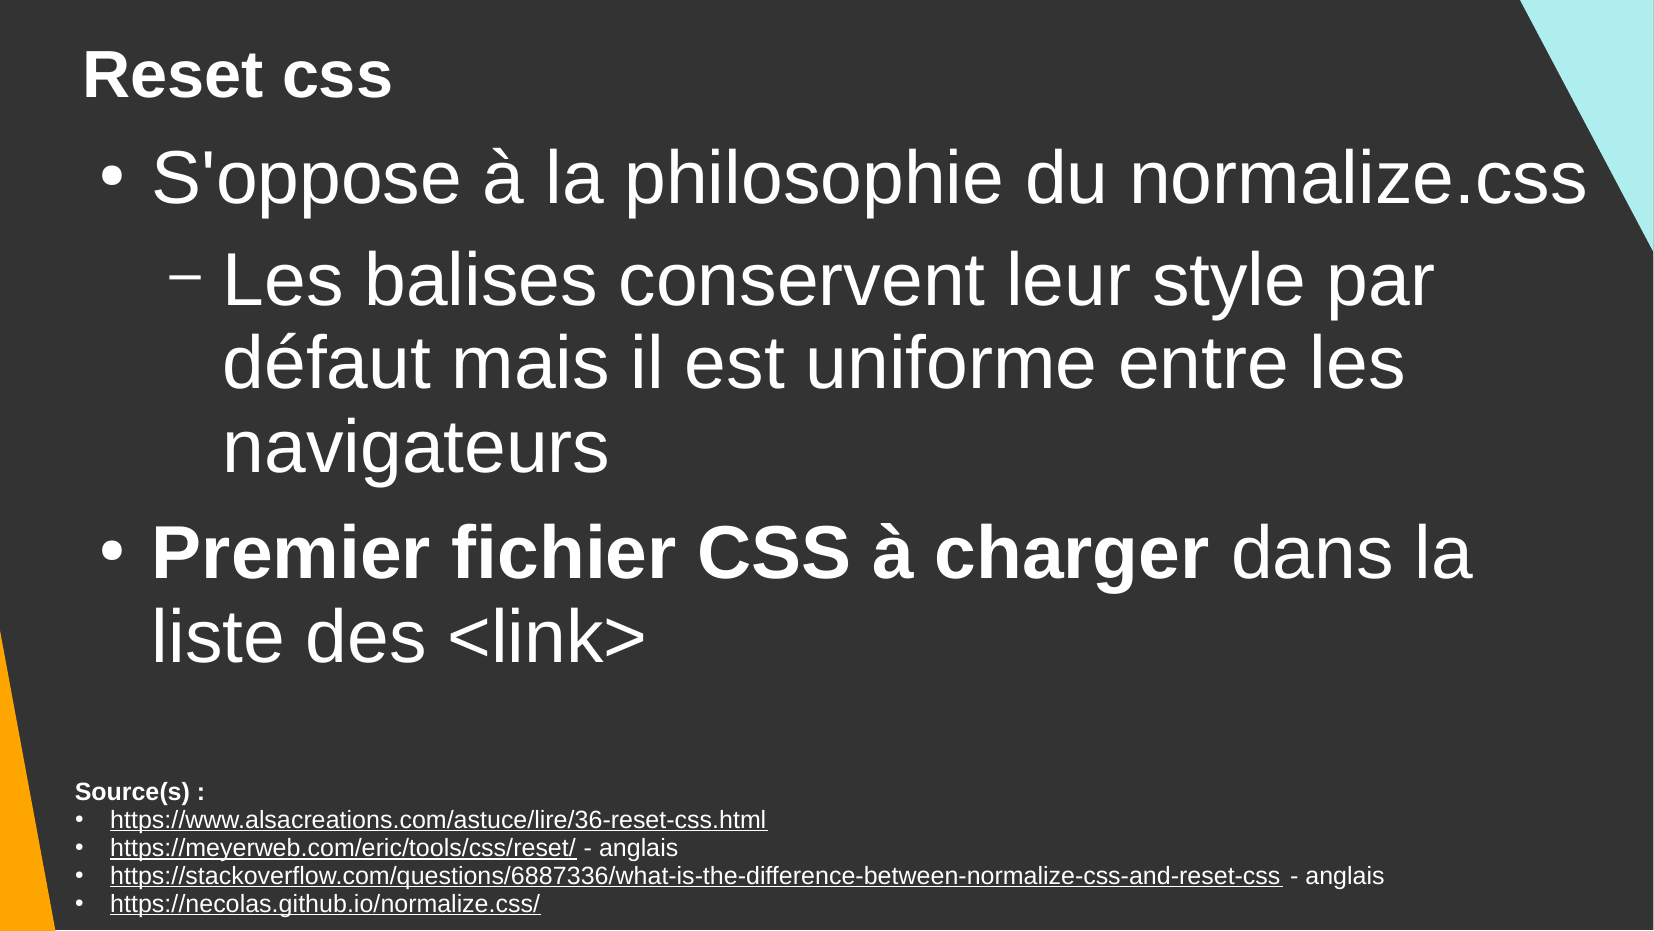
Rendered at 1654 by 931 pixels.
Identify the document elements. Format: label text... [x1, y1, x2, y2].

text_box [0, 630, 56, 931]
list S'oppose à la philosophie du normalize.css Les balises conservent leur style par défaut mais il est uniforme entre les navigateurs Premier fichier CSS à charger dans la liste des <link> [80, 135, 1605, 727]
title Reset css [82, 37, 1571, 114]
text_box Source(s) : https://www.alsacreations.com/astuce/lire/36-reset-css.html https://meyerweb.com/eric/tools/css/reset/ - anglais https://stackoverflow.com/questions/6887336/what-is-the-difference-between-normalize-css-and-reset-css - anglais https://necolas.github.io/normalize.css/ [60, 770, 1546, 931]
text_box [1520, 0, 1654, 254]
